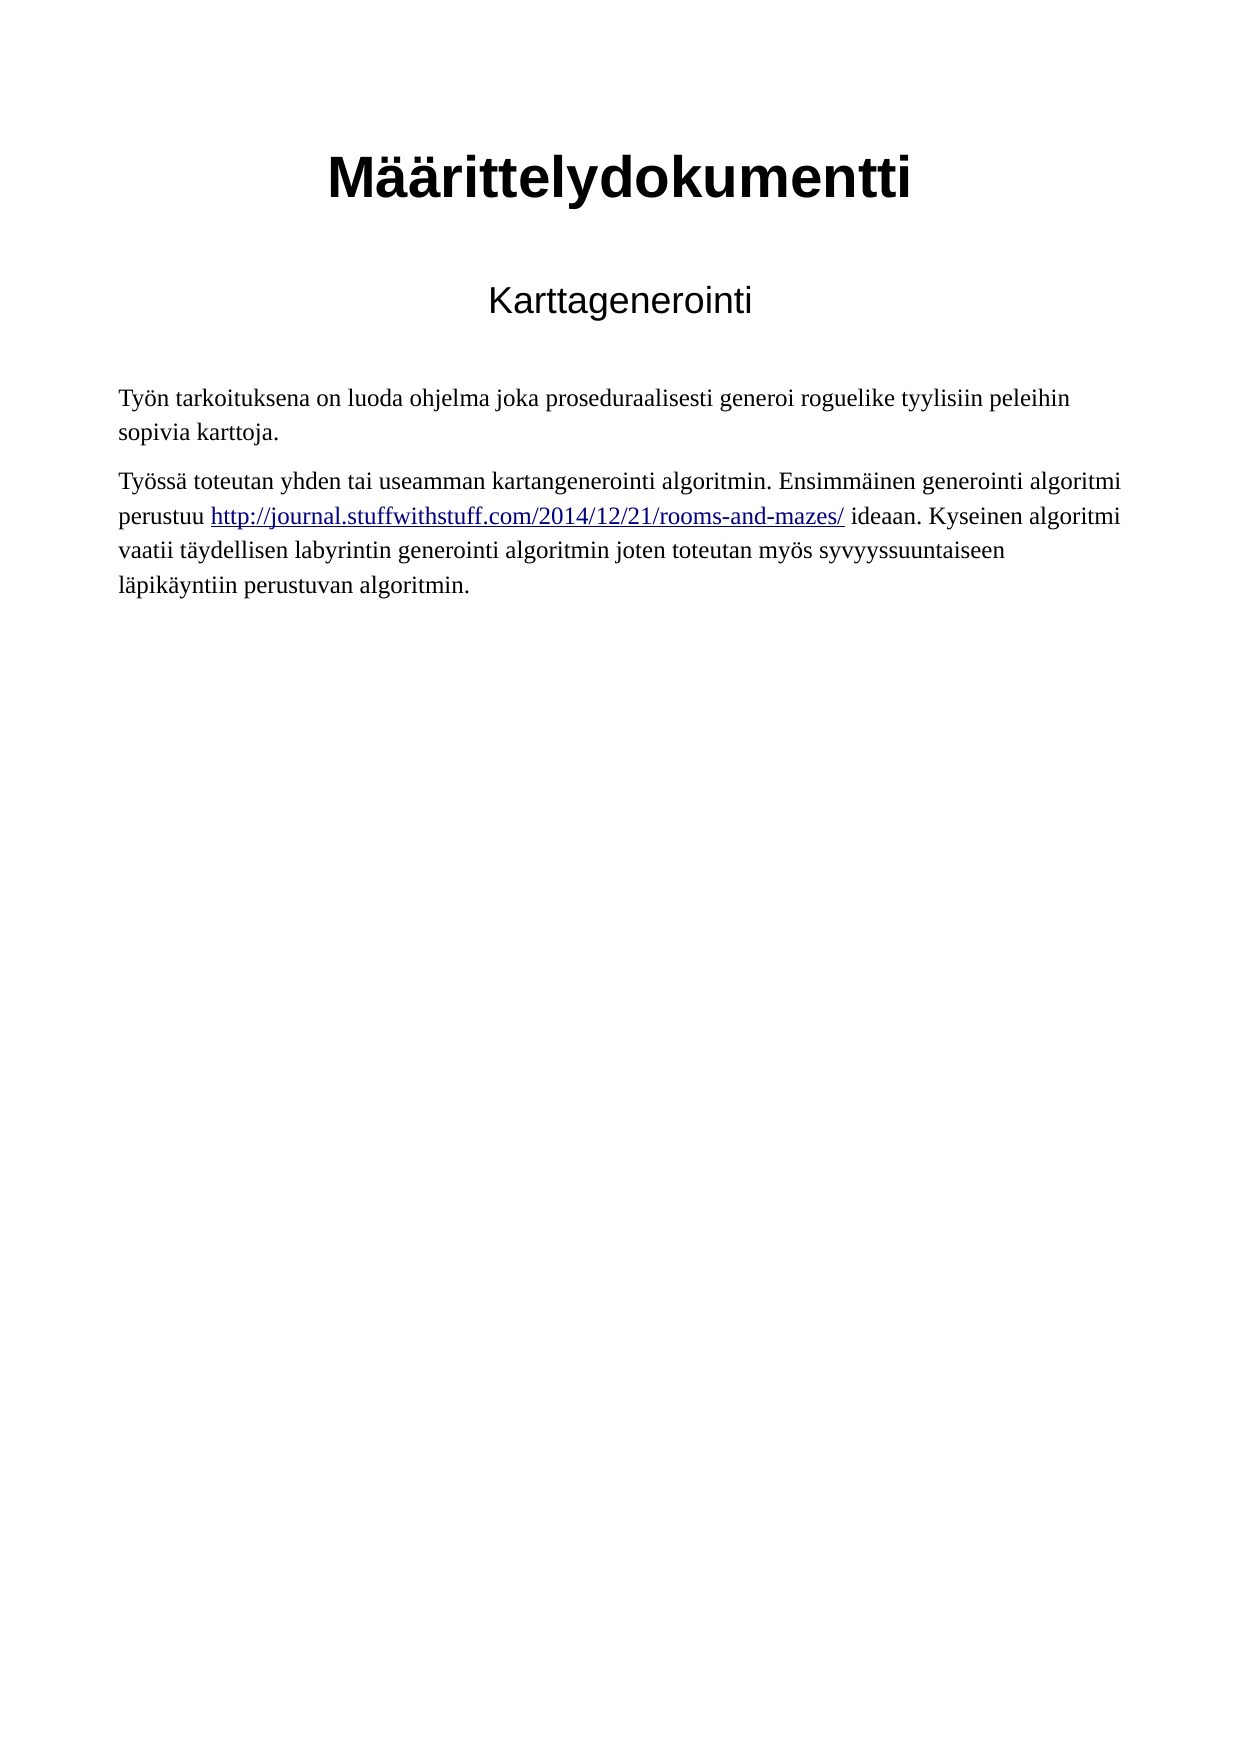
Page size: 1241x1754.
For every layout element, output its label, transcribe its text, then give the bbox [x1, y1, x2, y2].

text Työn tarkoituksena on luoda ohjelma joka proseduraalisesti generoi roguelike tyylisiin peleihin sopivia karttoja. [118, 383, 1122, 446]
subtitle Karttagenerointi [118, 278, 1122, 321]
text Työssä toteutan yhden tai useamman kartangenerointi algoritmin. Ensimmäinen generointi algoritmi perustuu http://journal.stuffwithstuff.com/2014/12/21/rooms-and-mazes/ ideaan. Kyseinen algoritmi vaatii täydellisen labyrintin generointi algoritmin joten toteutan myös syvyyssuuntaiseen läpikäyntiin perustuvan algoritmin. [118, 466, 1122, 598]
title Määrittelydokumentti [118, 143, 1122, 210]
